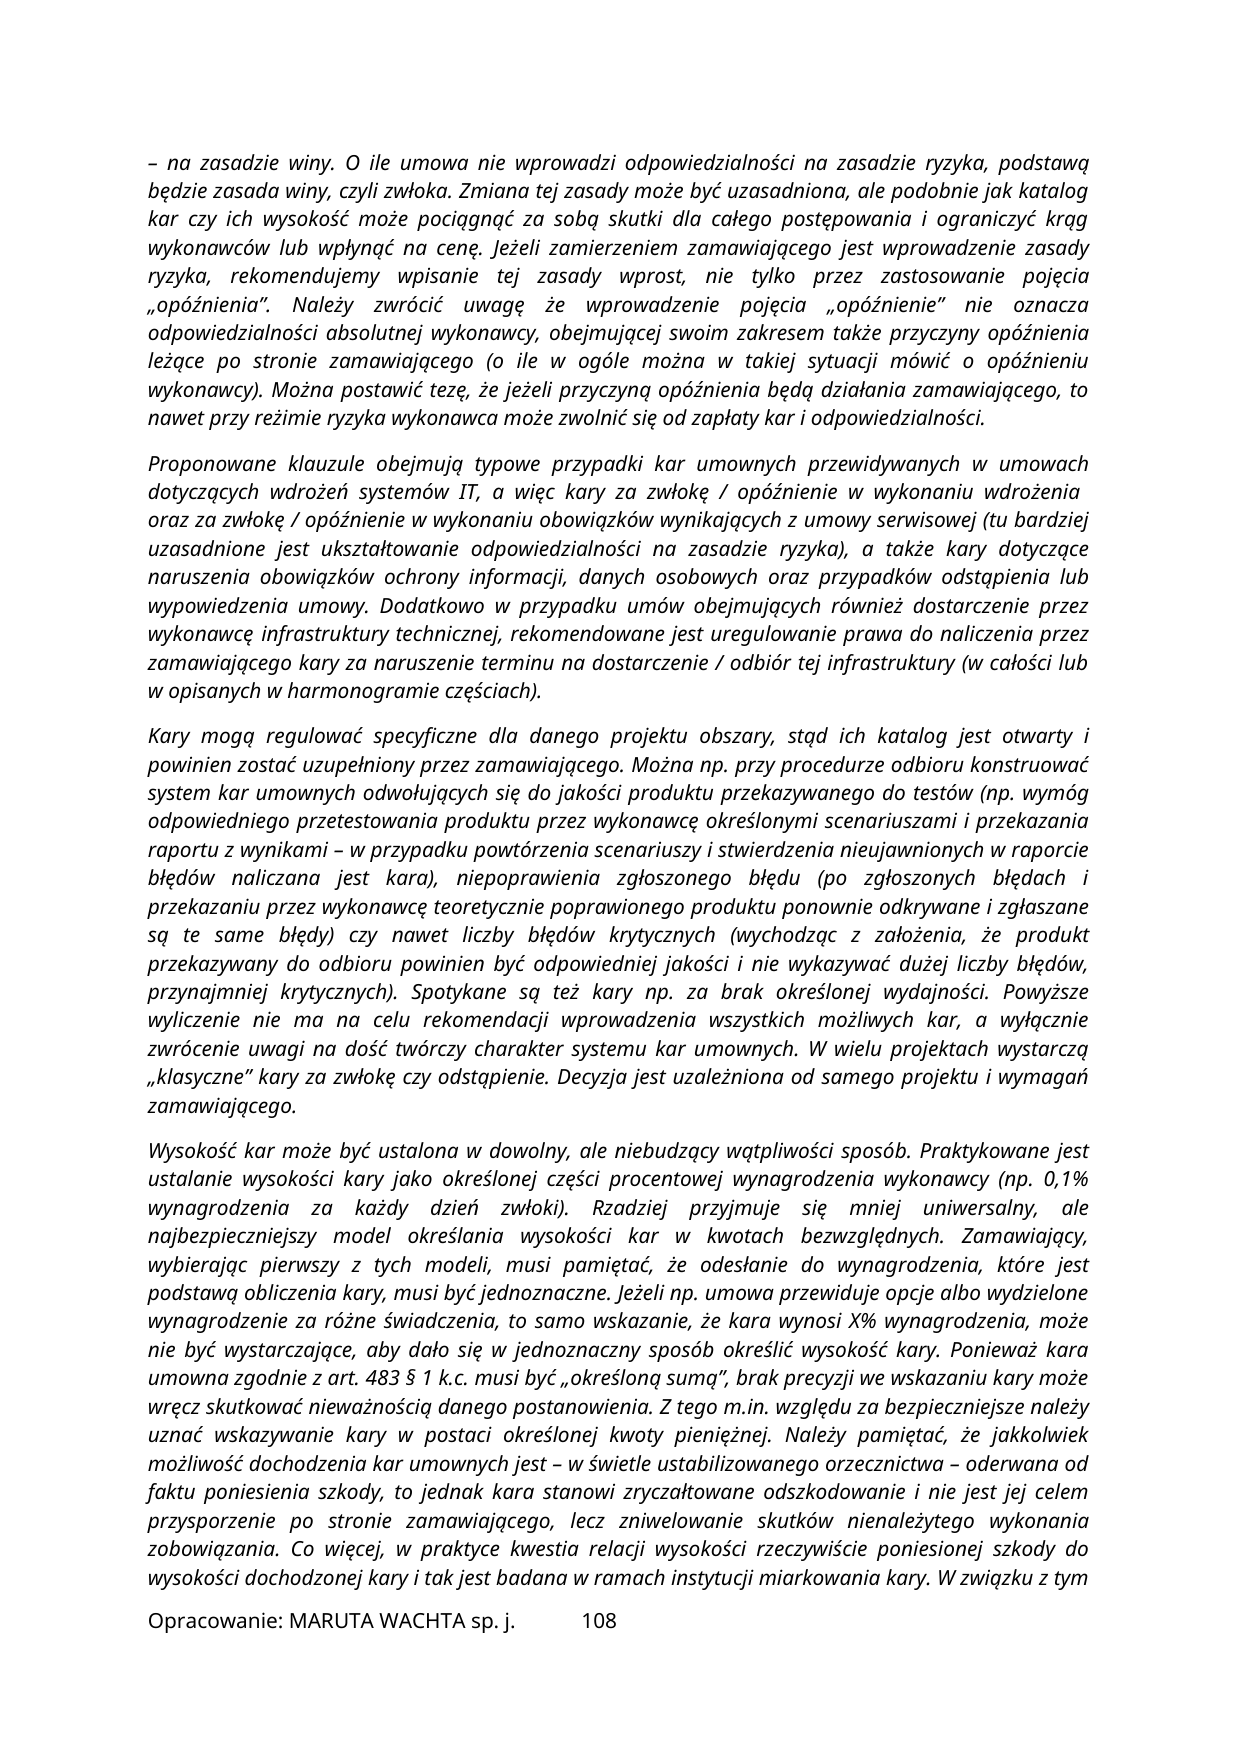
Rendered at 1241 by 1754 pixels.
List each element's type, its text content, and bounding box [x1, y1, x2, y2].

text Kary mogą regulować specyficzne dla danego projektu obszary, stąd ich katalog jest otwarty i powinien zostać uzupełniony przez zamawiającego. Można np. przy procedurze odbioru konstruować system kar umownych odwołujących się do jakości produktu przekazywanego do testów (np. wymóg odpowiedniego przetestowania produktu przez wykonawcę określonymi scenariuszami i przekazania raportu z wynikami – w przypadku powtórzenia scenariuszy i stwierdzenia nieujawnionych w raporcie błędów naliczana jest kara), niepoprawienia zgłoszonego błędu (po zgłoszonych błędach i przekazaniu przez wykonawcę teoretycznie poprawionego produktu ponownie odkrywane i zgłaszane są te same błędy) czy nawet liczby błędów krytycznych (wychodząc z założenia, że produkt przekazywany do odbioru powinien być odpowiedniej jakości i nie wykazywać dużej liczby błędów, przynajmniej krytycznych). Spotykane są też kary np. za brak określonej wydajności. Powyższe wyliczenie nie ma na celu rekomendacji wprowadzenia wszystkich możliwych kar, a wyłącznie zwrócenie uwagi na dość twórczy charakter systemu kar umownych. W wielu projektach wystarczą „klasyczne” kary za zwłokę czy odstąpienie. Decyzja jest uzależniona od samego projektu i wymagań zamawiającego. [148, 721, 1093, 1119]
text – na zasadzie winy. O ile umowa nie wprowadzi odpowiedzialności na zasadzie ryzyka, podstawą będzie zasada winy, czyli zwłoka. Zmiana tej zasady może być uzasadniona, ale podobnie jak katalog kar czy ich wysokość może pociągnąć za sobą skutki dla całego postępowania i ograniczyć krąg wykonawców lub wpłynąć na cenę. Jeżeli zamierzeniem zamawiającego jest wprowadzenie zasady ryzyka, rekomendujemy wpisanie tej zasady wprost, nie tylko przez zastosowanie pojęcia „opóźnienia”. Należy zwrócić uwagę że wprowadzenie pojęcia „opóźnienie” nie oznacza odpowiedzialności absolutnej wykonawcy, obejmującej swoim zakresem także przyczyny opóźnienia leżące po stronie zamawiającego (o ile w ogóle można w takiej sytuacji mówić o opóźnieniu wykonawcy). Można postawić tezę, że jeżeli przyczyną opóźnienia będą działania zamawiającego, to nawet przy reżimie ryzyka wykonawca może zwolnić się od zapłaty kar i odpowiedzialności. [148, 148, 1093, 432]
text Wysokość kar może być ustalona w dowolny, ale niebudzący wątpliwości sposób. Praktykowane jest ustalanie wysokości kary jako określonej części procentowej wynagrodzenia wykonawcy (np. 0,1% wynagrodzenia za każdy dzień zwłoki). Rzadziej przyjmuje się mniej uniwersalny, ale najbezpieczniejszy model określania wysokości kar w kwotach bezwzględnych. Zamawiający, wybierając pierwszy z tych modeli, musi pamiętać, że odesłanie do wynagrodzenia, które jest podstawą obliczenia kary, musi być jednoznaczne. Jeżeli np. umowa przewiduje opcje albo wydzielone wynagrodzenie za różne świadczenia, to samo wskazanie, że kara wynosi X% wynagrodzenia, może nie być wystarczające, aby dało się w jednoznaczny sposób określić wysokość kary. Ponieważ kara umowna zgodnie z art. 483 § 1 k.c. musi być „określoną sumą”, brak precyzji we wskazaniu kary może wręcz skutkować nieważnością danego postanowienia. Z tego m.in. względu za bezpieczniejsze należy uznać wskazywanie kary w postaci określonej kwoty pieniężnej. Należy pamiętać, że jakkolwiek możliwość dochodzenia kar umownych jest – w świetle ustabilizowanego orzecznictwa – oderwana od faktu poniesienia szkody, to jednak kara stanowi zryczałtowane odszkodowanie i nie jest jej celem przysporzenie po stronie zamawiającego, lecz zniwelowanie skutków nienależytego wykonania zobowiązania. Co więcej, w praktyce kwestia relacji wysokości rzeczywiście poniesionej szkody do wysokości dochodzonej kary i tak jest badana w ramach instytucji miarkowania kary. W związku z tym [148, 1136, 1093, 1591]
text Proponowane klauzule obejmują typowe przypadki kar umownych przewidywanych w umowach dotyczących wdrożeń systemów IT, a więc kary za zwłokę / opóźnienie w wykonaniu wdrożenia oraz za zwłokę / opóźnienie w wykonaniu obowiązków wynikających z umowy serwisowej (tu bardziej uzasadnione jest ukształtowanie odpowiedzialności na zasadzie ryzyka), a także kary dotyczące naruszenia obowiązków ochrony informacji, danych osobowych oraz przypadków odstąpienia lub wypowiedzenia umowy. Dodatkowo w przypadku umów obejmujących również dostarczenie przez wykonawcę infrastruktury technicznej, rekomendowane jest uregulowanie prawa do naliczenia przez zamawiającego kary za naruszenie terminu na dostarczenie / odbiór tej infrastruktury (w całości lub w opisanych w harmonogramie częściach). [148, 449, 1093, 704]
